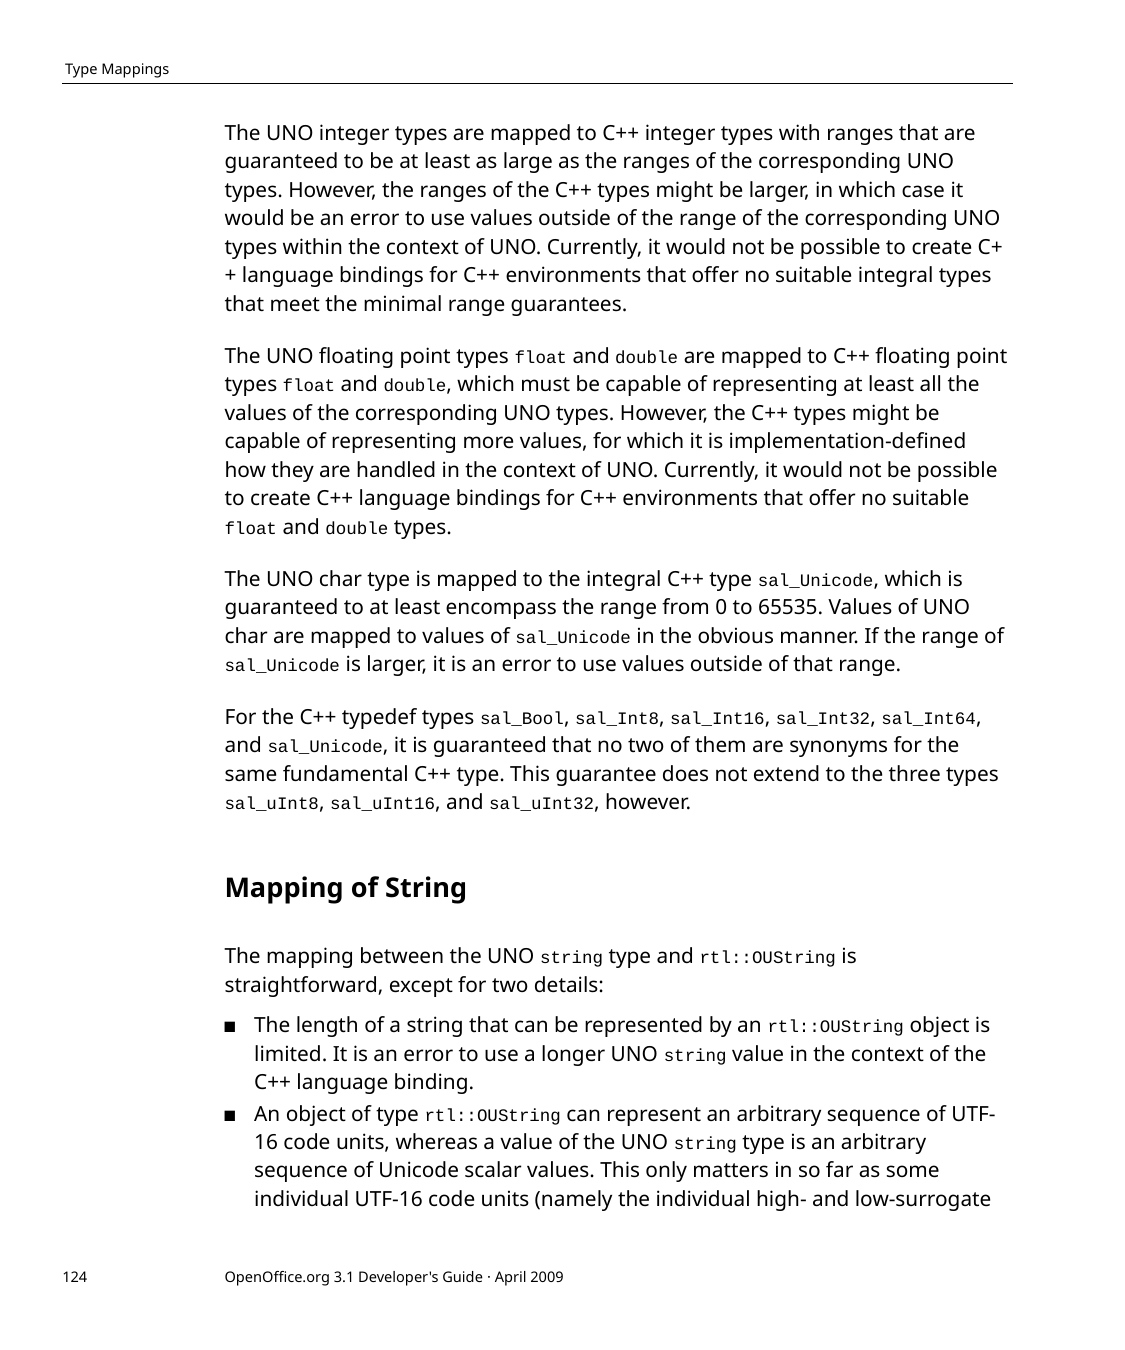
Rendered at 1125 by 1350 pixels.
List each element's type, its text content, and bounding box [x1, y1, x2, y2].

text For the C++ typedef types sal_Bool, sal_Int8, sal_Int16, sal_Int32, sal_Int64, and sal_Unicode, it is guaranteed that no two of them are synonyms for the same fundamental C++ type. This guarantee does not extend to the three types sal_uInt8, sal_uInt16, and sal_uInt32, however. [224, 702, 1013, 816]
list An object of type rtl::OUString can represent an arbitrary sequence of UTF-16 code units, whereas a value of the UNO string type is an arbitrary sequence of Unicode scalar values. This only matters in so far as some individual UTF-16 code units (namely the individual high- and low-surrogate [224, 1099, 1013, 1212]
text The mapping between the UNO string type and rtl::OUString is straightforward, except for two details: [224, 941, 1013, 998]
list The length of a string that can be represented by an rtl::OUString object is limited. It is an error to use a longer UNO string value in the context of the C++ language binding. [224, 1010, 1013, 1096]
subtitle Mapping of String [224, 869, 1013, 906]
text The UNO char type is mapped to the integral C++ type sal_Unicode, which is guaranteed to at least encompass the range from 0 to 65535. Values of UNO char are mapped to values of sal_Unicode in the obvious manner. If the range of sal_Unicode is larger, it is an error to use values outside of that range. [224, 564, 1013, 678]
text The UNO floating point types float and double are mapped to C++ floating point types float and double, which must be capable of representing at least all the values of the corresponding UNO types. However, the C++ types might be capable of representing more values, for which it is implementation-defined how they are handled in the context of UNO. Currently, it would not be possible to create C++ language bindings for C++ environments that offer no suitable float and double types. [224, 341, 1013, 540]
text The UNO integer types are mapped to C++ integer types with ranges that are guaranteed to be at least as large as the ranges of the corresponding UNO types. However, the ranges of the C++ types might be larger, in which case it would be an error to use values outside of the range of the corresponding UNO types within the context of UNO. Currently, it would not be possible to create C++ language bindings for C++ environments that offer no suitable integral types that meet the minimal range guarantees. [224, 118, 1013, 317]
